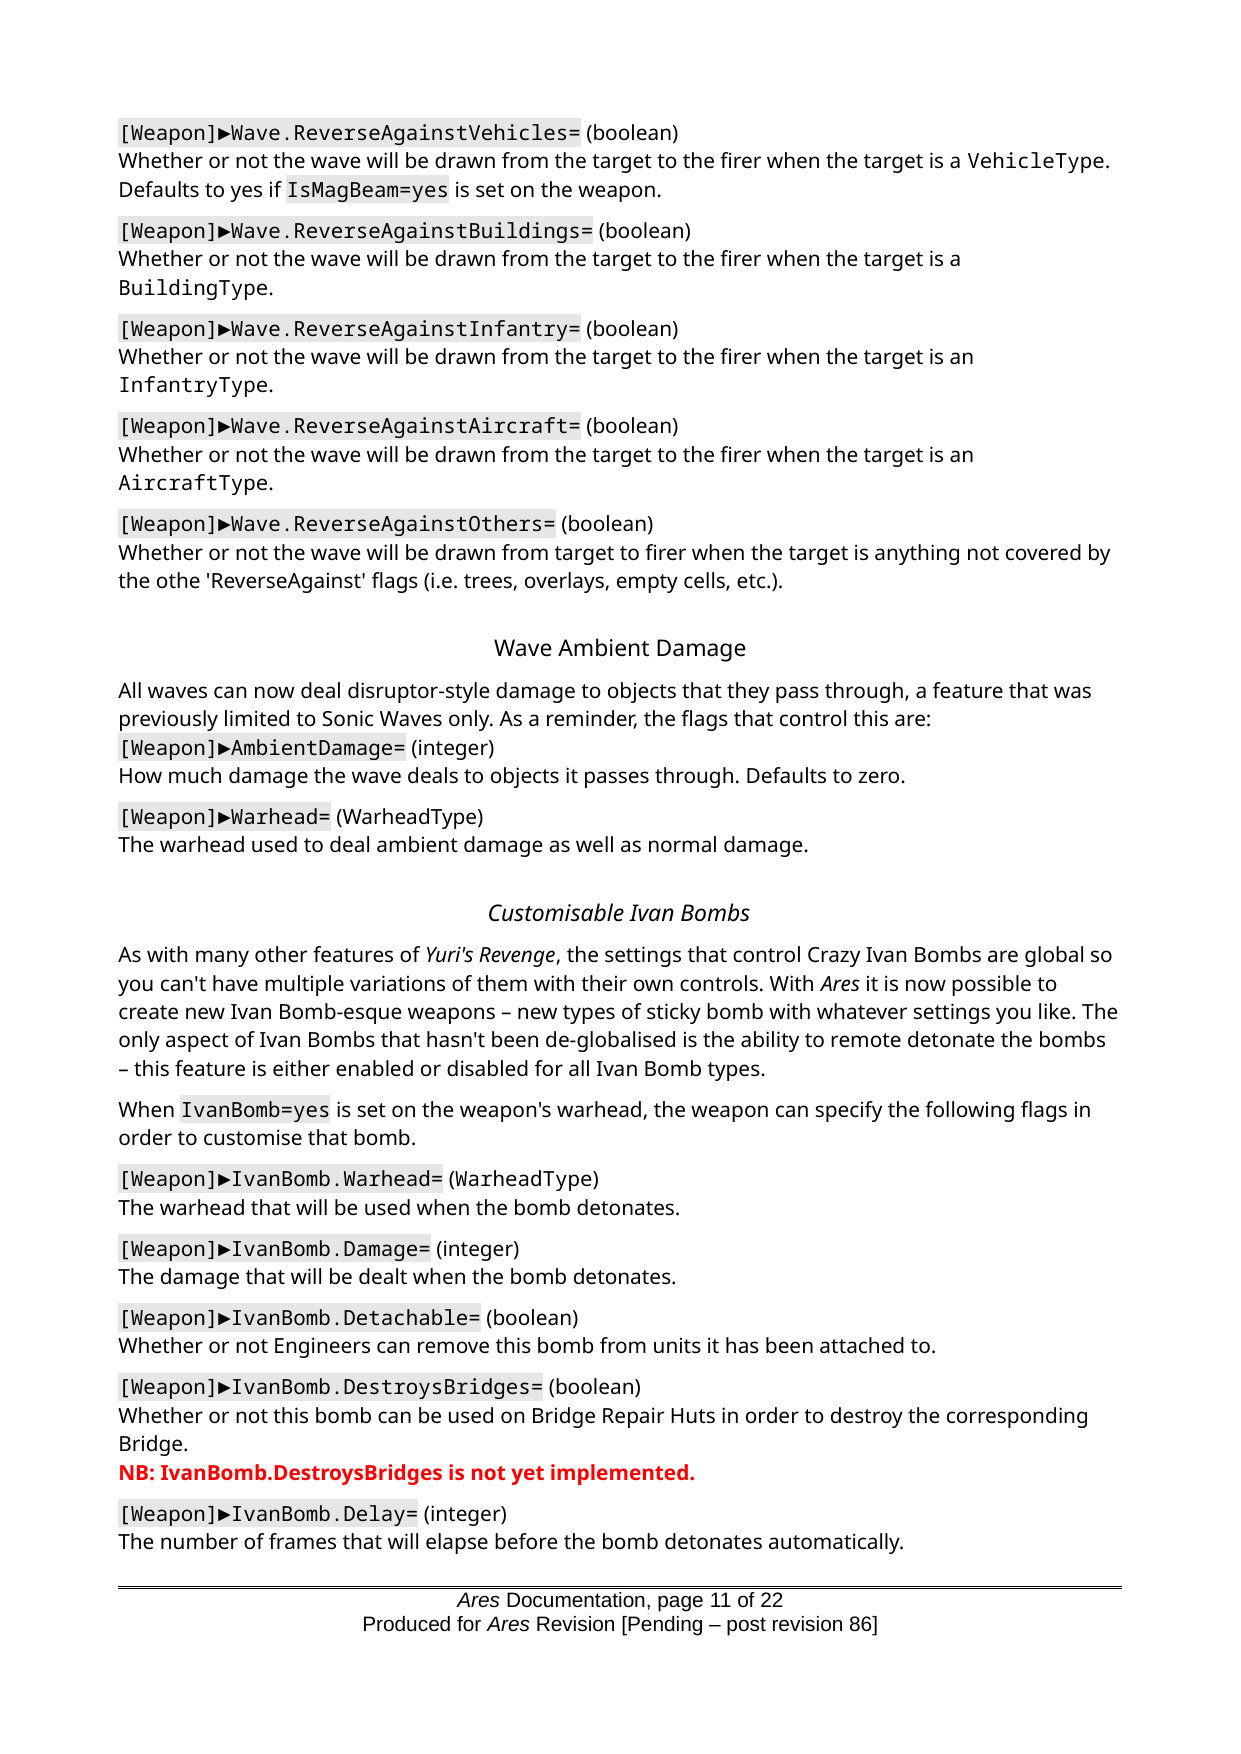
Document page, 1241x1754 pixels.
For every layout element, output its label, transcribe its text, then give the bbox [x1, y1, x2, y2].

text [Weapon]►IvanBomb.Damage= (integer) The damage that will be dealt when the bomb detonates. [118, 1234, 1122, 1291]
text [Weapon]►Wave.ReverseAgainstInfantry= (boolean) Whether or not the wave will be drawn from the target to the firer when the target is an InfantryType. [118, 314, 1122, 399]
text [Weapon]►Warhead= (WarheadType) The warhead used to deal ambient damage as well as normal damage. [118, 802, 1122, 859]
subtitle Customisable Ivan Bombs [118, 897, 1122, 928]
text [Weapon]►IvanBomb.Warhead= (WarheadType) The warhead that will be used when the bomb detonates. [118, 1164, 1122, 1221]
text [Weapon]►Wave.ReverseAgainstAircraft= (boolean) Whether or not the wave will be drawn from the target to the firer when the target is an AircraftType. [118, 412, 1122, 497]
text [Weapon]►IvanBomb.Delay= (integer) The number of frames that will elapse before the bomb detonates automatically. [118, 1499, 1122, 1556]
subtitle Wave Ambient Damage [118, 632, 1122, 663]
text [Weapon]►IvanBomb.Detachable= (boolean) Whether or not Engineers can remove this bomb from units it has been attached to. [118, 1303, 1122, 1360]
text As with many other features of Yuri's Revenge, the settings that control Crazy Ivan Bombs are global so you can't have multiple variations of them with their own controls. With Ares it is now possible to create new Ivan Bomb-esque weapons – new types of sticky bomb with whatever settings you like. The only aspect of Ivan Bombs that hasn't been de-globalised is the ability to remote detonate the bombs – this feature is either enabled or disabled for all Ivan Bomb types. [118, 940, 1122, 1082]
text [Weapon]►Wave.ReverseAgainstVehicles= (boolean) Whether or not the wave will be drawn from the target to the firer when the target is a VehicleType. Defaults to yes if IsMagBeam=yes is set on the weapon. [118, 118, 1122, 203]
text When IvanBomb=yes is set on the weapon's warhead, the weapon can specify the following flags in order to customise that bomb. [118, 1095, 1122, 1152]
text [Weapon]►Wave.ReverseAgainstBuildings= (boolean) Whether or not the wave will be drawn from the target to the firer when the target is a BuildingType. [118, 216, 1122, 301]
text [Weapon]►IvanBomb.DestroysBridges= (boolean) Whether or not this bomb can be used on Bridge Repair Huts in order to destroy the corresponding Bridge. NB: IvanBomb.DestroysBridges is not yet implemented. [118, 1372, 1122, 1486]
text All waves can now deal disruptor-style damage to objects that they pass through, a feature that was previously limited to Sonic Waves only. As a reminder, the flags that control this are: [Weapon]►AmbientDamage= (integer) How much damage the wave deals to objects it passes through. Defaults to zero. [118, 676, 1122, 790]
text [Weapon]►Wave.ReverseAgainstOthers= (boolean) Whether or not the wave will be drawn from target to firer when the target is anything not covered by the othe 'ReverseAgainst' flags (i.e. trees, overlays, empty cells, etc.). [118, 509, 1122, 595]
